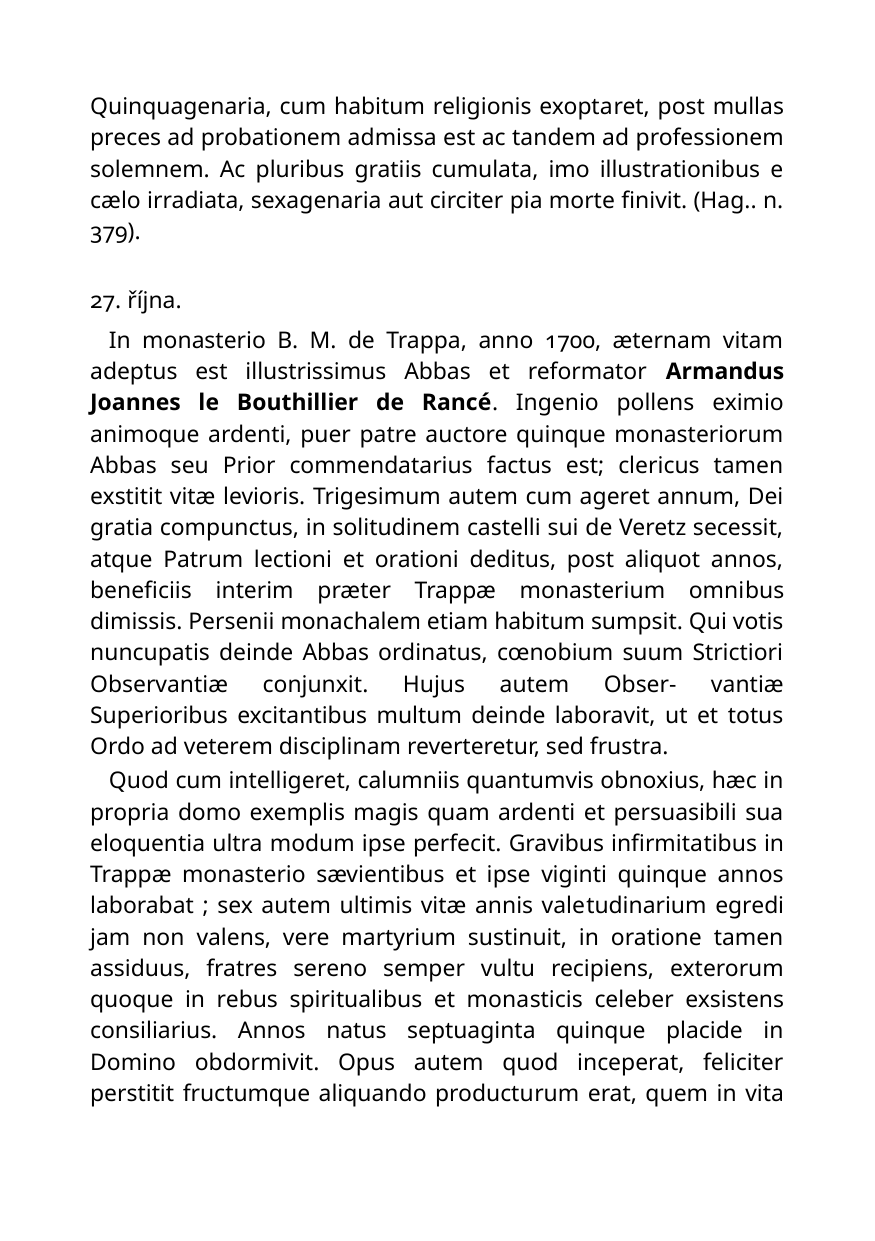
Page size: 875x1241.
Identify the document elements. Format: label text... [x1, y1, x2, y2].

text 27. října. [90, 283, 784, 315]
text Quinquagenaria, cum habitum religionis exopta­ret, post mullas preces ad probationem admissa est ac tandem ad professionem solemnem. Ac pluribus gratiis cumulata, imo illustrationibus e cælo irradiata, sexagenaria aut circiter pia morte finivit. (Hag.. n. 379). [90, 90, 784, 246]
text In monasterio B. M. de Trappa, anno 1700, æternam vitam adeptus est illustrissimus Abbas et reformator Armandus Joannes le Bouthillier de Rancé. Ingenio pollens eximio animoque ardenti, puer patre auctore quinque monasteriorum Abbas seu Prior commendatarius factus est; clericus tamen exstitit vitæ levioris. Trigesimum autem cum ageret annum, Dei gratia compunctus, in solitudinem castelli sui de Veretz secessit, atque Patrum lectioni et orationi deditus, post aliquot annos, beneficiis interim præter Trappæ monasterium omni­bus dimissis. Persenii monachalem etiam habitum sumpsit. Qui votis nuncupatis deinde Abbas ordinatus, cœnobium suum Strictiori Observantiæ conjunxit. Hujus autem Obser- vantiæ Superioribus excitantibus multum deinde laboravit, ut et totus Ordo ad veterem disciplinam reverteretur, sed frustra. [90, 324, 784, 761]
text Quod cum intelligeret, calumniis quantumvis obnoxius, hæc in propria domo exemplis magis quam ardenti et persuasibili sua eloquentia ultra modum ipse perfecit. Gravibus infirmita­tibus in Trappæ monasterio sævientibus et ipse viginti quinque annos laborabat ; sex autem ultimis vitæ annis vale­tudinarium egredi jam non valens, vere martyrium sustinuit, in oratione tamen assiduus, fratres sereno semper vultu recipiens, exterorum quoque in rebus spiritualibus et mona­sticis celeber exsistens consiliarius. Annos natus septuaginta quinque placide in Domino obdormivit. Opus autem quod inceperat, feliciter perstitit fructumque aliquando productu­rum erat, quem in vita [90, 764, 784, 1108]
